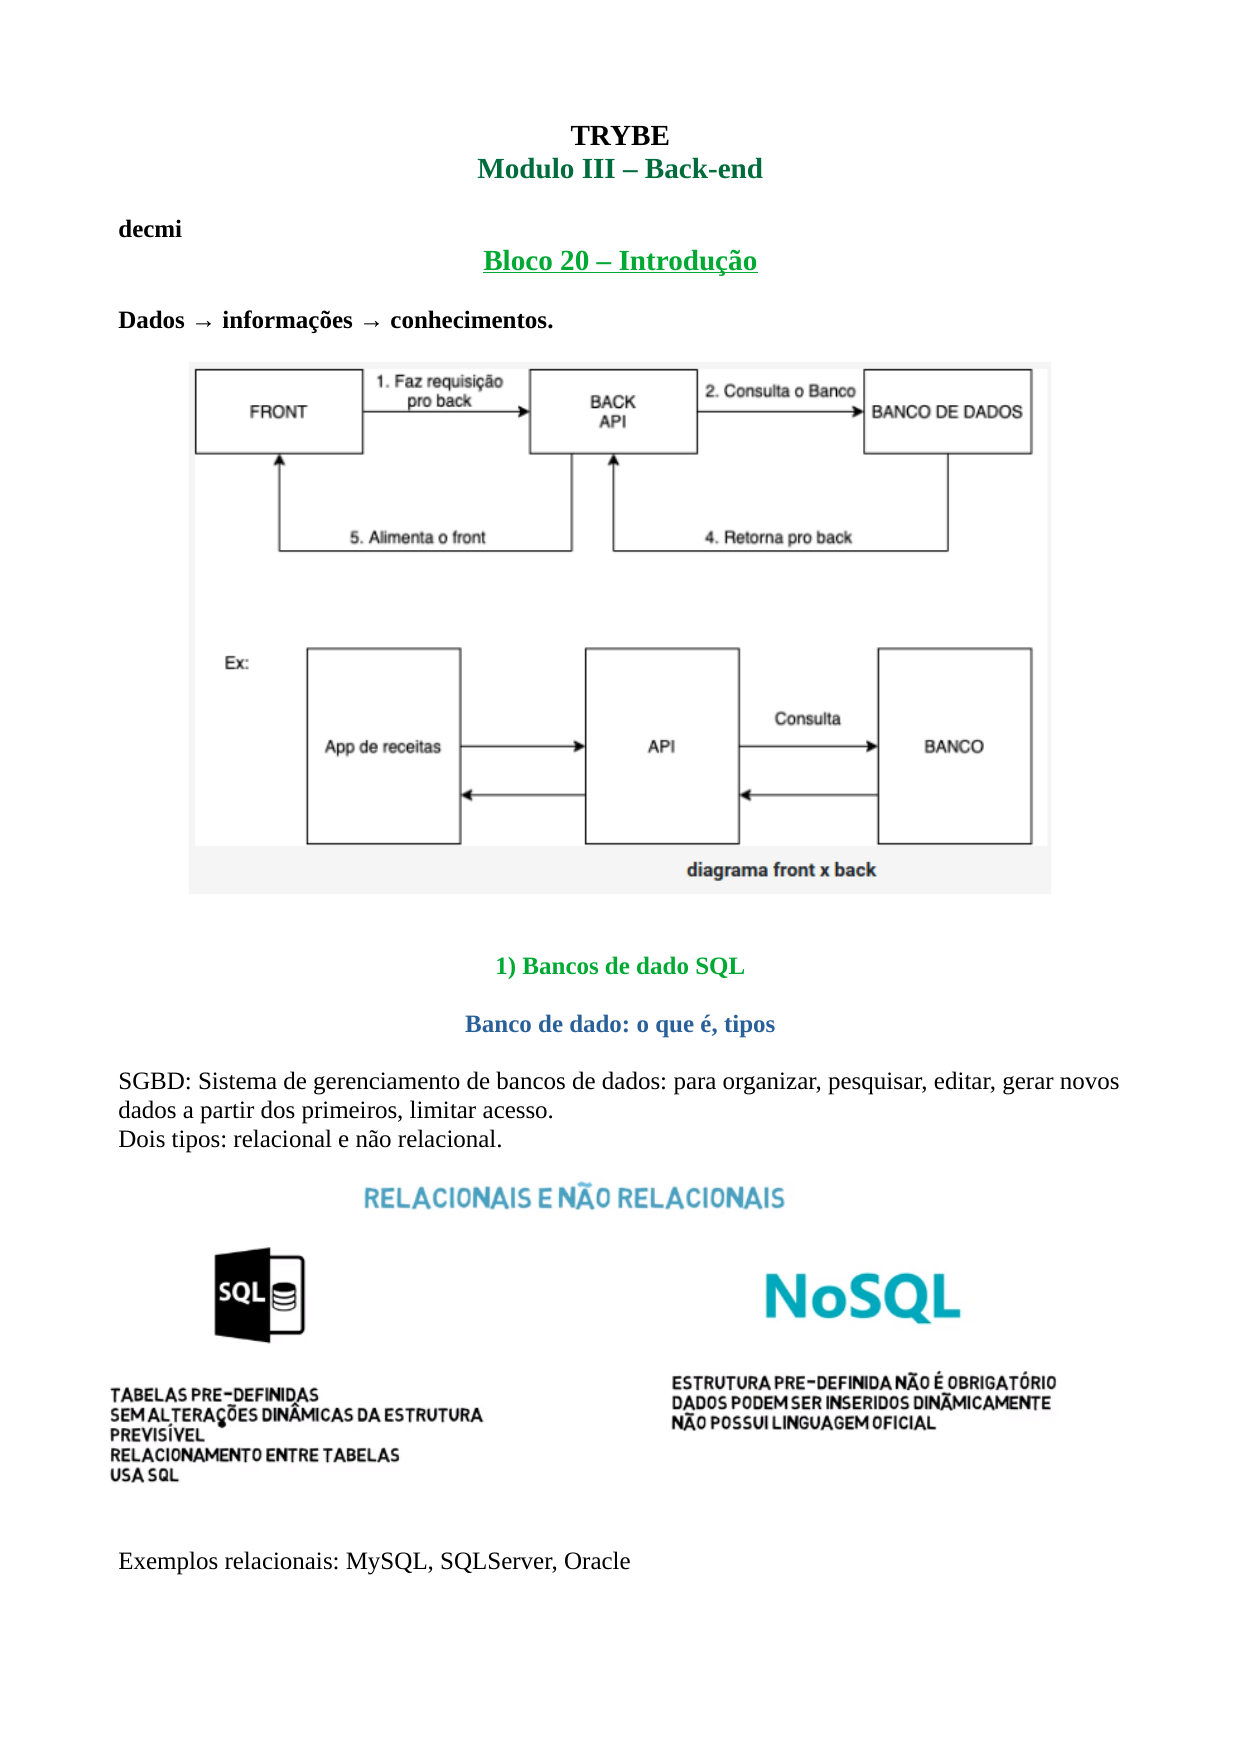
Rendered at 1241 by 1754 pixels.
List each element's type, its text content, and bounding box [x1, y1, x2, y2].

text 1) Bancos de dado SQL [118, 951, 1122, 980]
text Dados → informações → conhecimentos. [118, 305, 1122, 334]
text Bloco 20 – Introdução [118, 243, 1122, 276]
text Banco de dado: o que é, tipos [118, 1009, 1122, 1037]
picture [100, 1169, 1104, 1518]
text decmi [118, 214, 1122, 243]
text TRYBE [118, 118, 1122, 152]
picture [188, 362, 1052, 894]
text SGBD: Sistema de gerenciamento de bancos de dados: para organizar, pesquisar, editar, gerar novos dados a partir dos primeiros, limitar acesso. [118, 1066, 1122, 1124]
text Dois tipos: relacional e não relacional. [118, 1124, 1122, 1152]
text Exemplos relacionais: MySQL, SQLServer, Oracle [118, 1546, 1122, 1575]
text Modulo III – Back-end [118, 152, 1122, 185]
